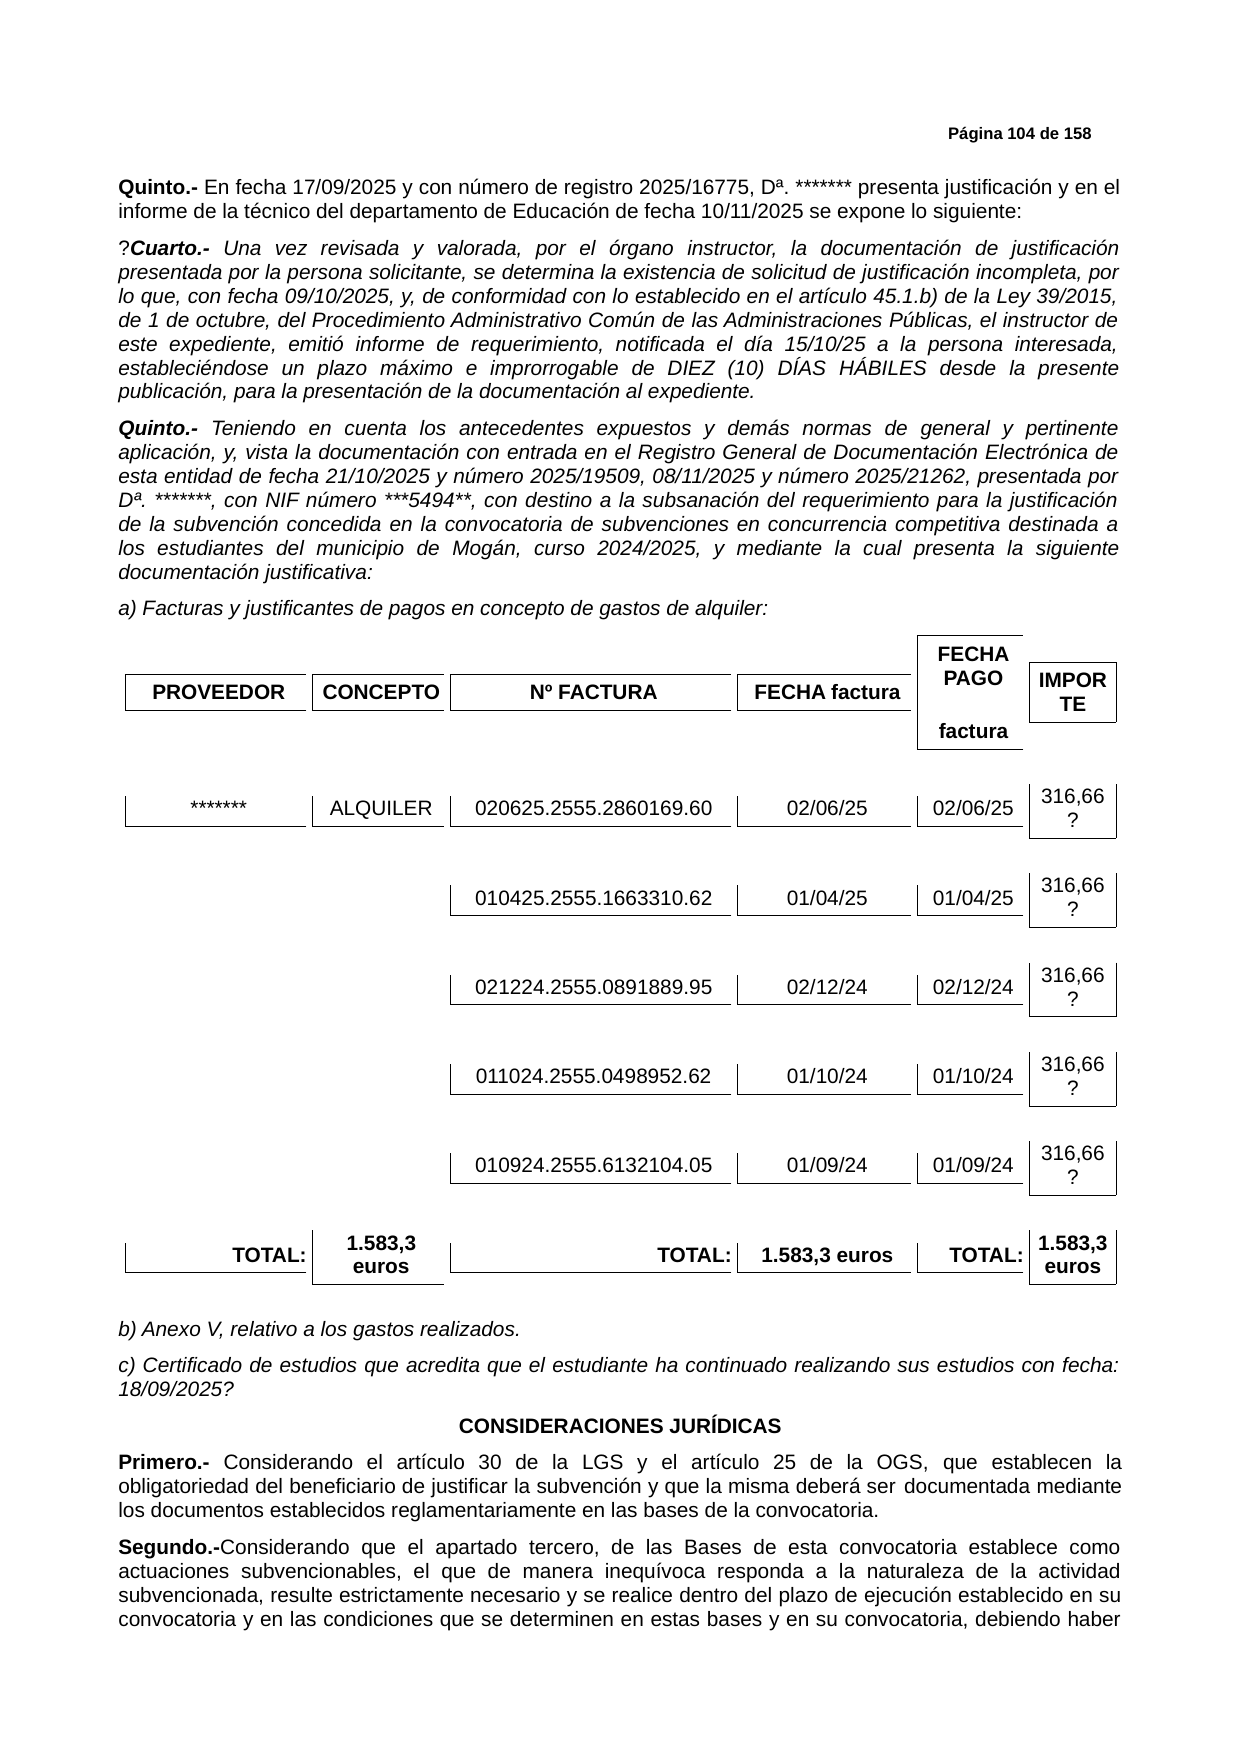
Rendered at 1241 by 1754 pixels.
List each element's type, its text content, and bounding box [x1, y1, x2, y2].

table_cell [309, 960, 447, 1049]
text CONSIDERACIONES JURÍDICAS [118, 1414, 1122, 1438]
table_cell 316,66? [1026, 870, 1119, 960]
table_cell 1.583,3 euros [309, 1228, 447, 1317]
table_header PROVEEDOR [122, 633, 309, 781]
table_cell [122, 1049, 309, 1138]
text a) Facturas y justificantes de pagos en concepto de gastos de alquiler: [118, 596, 1122, 620]
table_cell 02/12/24 [914, 960, 1026, 1049]
table_cell 011024.2555.0498952.62 [447, 1049, 734, 1138]
table_cell 316,66? [1026, 960, 1119, 1049]
table_cell 021224.2555.0891889.95 [447, 960, 734, 1049]
table_header FECHA PAGO factura [914, 633, 1026, 781]
table_cell 01/10/24 [734, 1049, 914, 1138]
table_cell ALQUILER [309, 781, 447, 870]
table_cell 316,66? [1026, 1138, 1119, 1227]
text Quinto.- En fecha 17/09/2025 y con número de registro 2025/16775, Dª. ******* presenta justificación y en el informe de la técnico del departamento de Educación de fecha 10/11/2025 se expone lo siguiente: [118, 175, 1122, 223]
table_cell 1.583,3 euros [1026, 1228, 1119, 1317]
text ?Cuarto.- Una vez revisada y valorada, por el órgano instructor, la documentación de justificación presentada por la persona solicitante, se determina la existencia de solicitud de justificación incompleta, por lo que, con fecha 09/10/2025, y, de conformidad con lo establecido en el artículo 45.1.b) de la Ley 39/2015, de 1 de octubre, del Procedimiento Administrativo Común de las Administraciones Públicas, el instructor de este expediente, emitió informe de requerimiento, notificada el día 15/10/25 a la persona interesada, estableciéndose un plazo máximo e improrrogable de DIEZ (10) DÍAS HÁBILES desde la presente publicación, para la presentación de la documentación al expediente. [118, 236, 1122, 403]
table_cell 316,66? [1026, 1049, 1119, 1138]
table_cell 020625.2555.2860169.60 [447, 781, 734, 870]
text Quinto.- Teniendo en cuenta los antecedentes expuestos y demás normas de general y pertinente aplicación, y, vista la documentación con entrada en el Registro General de Documentación Electrónica de esta entidad de fecha 21/10/2025 y número 2025/19509, 08/11/2025 y número 2025/21262, presentada por Dª. *******, con NIF número ***5494**, con destino a la subsanación del requerimiento para la justificación de la subvención concedida en la convocatoria de subvenciones en concurrencia competitiva destinada a los estudiantes del municipio de Mogán, curso 2024/2025, y mediante la cual presenta la siguiente documentación justificativa: [118, 416, 1122, 583]
table_cell 02/06/25 [914, 781, 1026, 870]
table_header IMPORTE [1026, 633, 1119, 781]
table_cell [122, 870, 309, 960]
table_cell 316,66? [1026, 781, 1119, 870]
text Segundo.-Considerando que el apartado tercero, de las Bases de esta convocatoria establece como actuaciones subvencionables, el que de manera inequívoca responda a la naturaleza de la actividad subvencionada, resulte estrictamente necesario y se realice dentro del plazo de ejecución establecido en su convocatoria y en las condiciones que se determinen en estas bases y en su convocatoria, debiendo haber [118, 1534, 1122, 1630]
table_header CONCEPTO [309, 633, 447, 781]
table_cell 010924.2555.6132104.05 [447, 1138, 734, 1227]
table_cell [309, 870, 447, 960]
table_cell 01/04/25 [914, 870, 1026, 960]
text c) Certificado de estudios que acredita que el estudiante ha continuado realizando sus estudios con fecha: 18/09/2025? [118, 1353, 1122, 1401]
table_cell 01/09/24 [734, 1138, 914, 1227]
text b) Anexo V, relativo a los gastos realizados. [118, 1317, 1122, 1341]
table_cell TOTAL: [914, 1228, 1026, 1317]
table_cell TOTAL: [447, 1228, 734, 1317]
text Primero.- Considerando el artículo 30 de la LGS y el artículo 25 de la OGS, que establecen la obligatoriedad del beneficiario de justificar la subvención y que la misma deberá ser documentada mediante los documentos establecidos reglamentariamente en las bases de la convocatoria. [118, 1450, 1122, 1522]
table_cell 010425.2555.1663310.62 [447, 870, 734, 960]
table_cell 02/06/25 [734, 781, 914, 870]
table_cell [309, 1049, 447, 1138]
table_cell 1.583,3 euros [734, 1228, 914, 1317]
table_cell TOTAL: [122, 1228, 309, 1317]
table_cell [122, 1138, 309, 1227]
table_cell ******* [122, 781, 309, 870]
table_cell [309, 1138, 447, 1227]
table_cell [122, 960, 309, 1049]
table_header Nº FACTURA [447, 633, 734, 781]
table_cell 01/09/24 [914, 1138, 1026, 1227]
table_cell 01/10/24 [914, 1049, 1026, 1138]
table_header FECHA factura [734, 633, 914, 781]
table_cell 01/04/25 [734, 870, 914, 960]
table_cell 02/12/24 [734, 960, 914, 1049]
